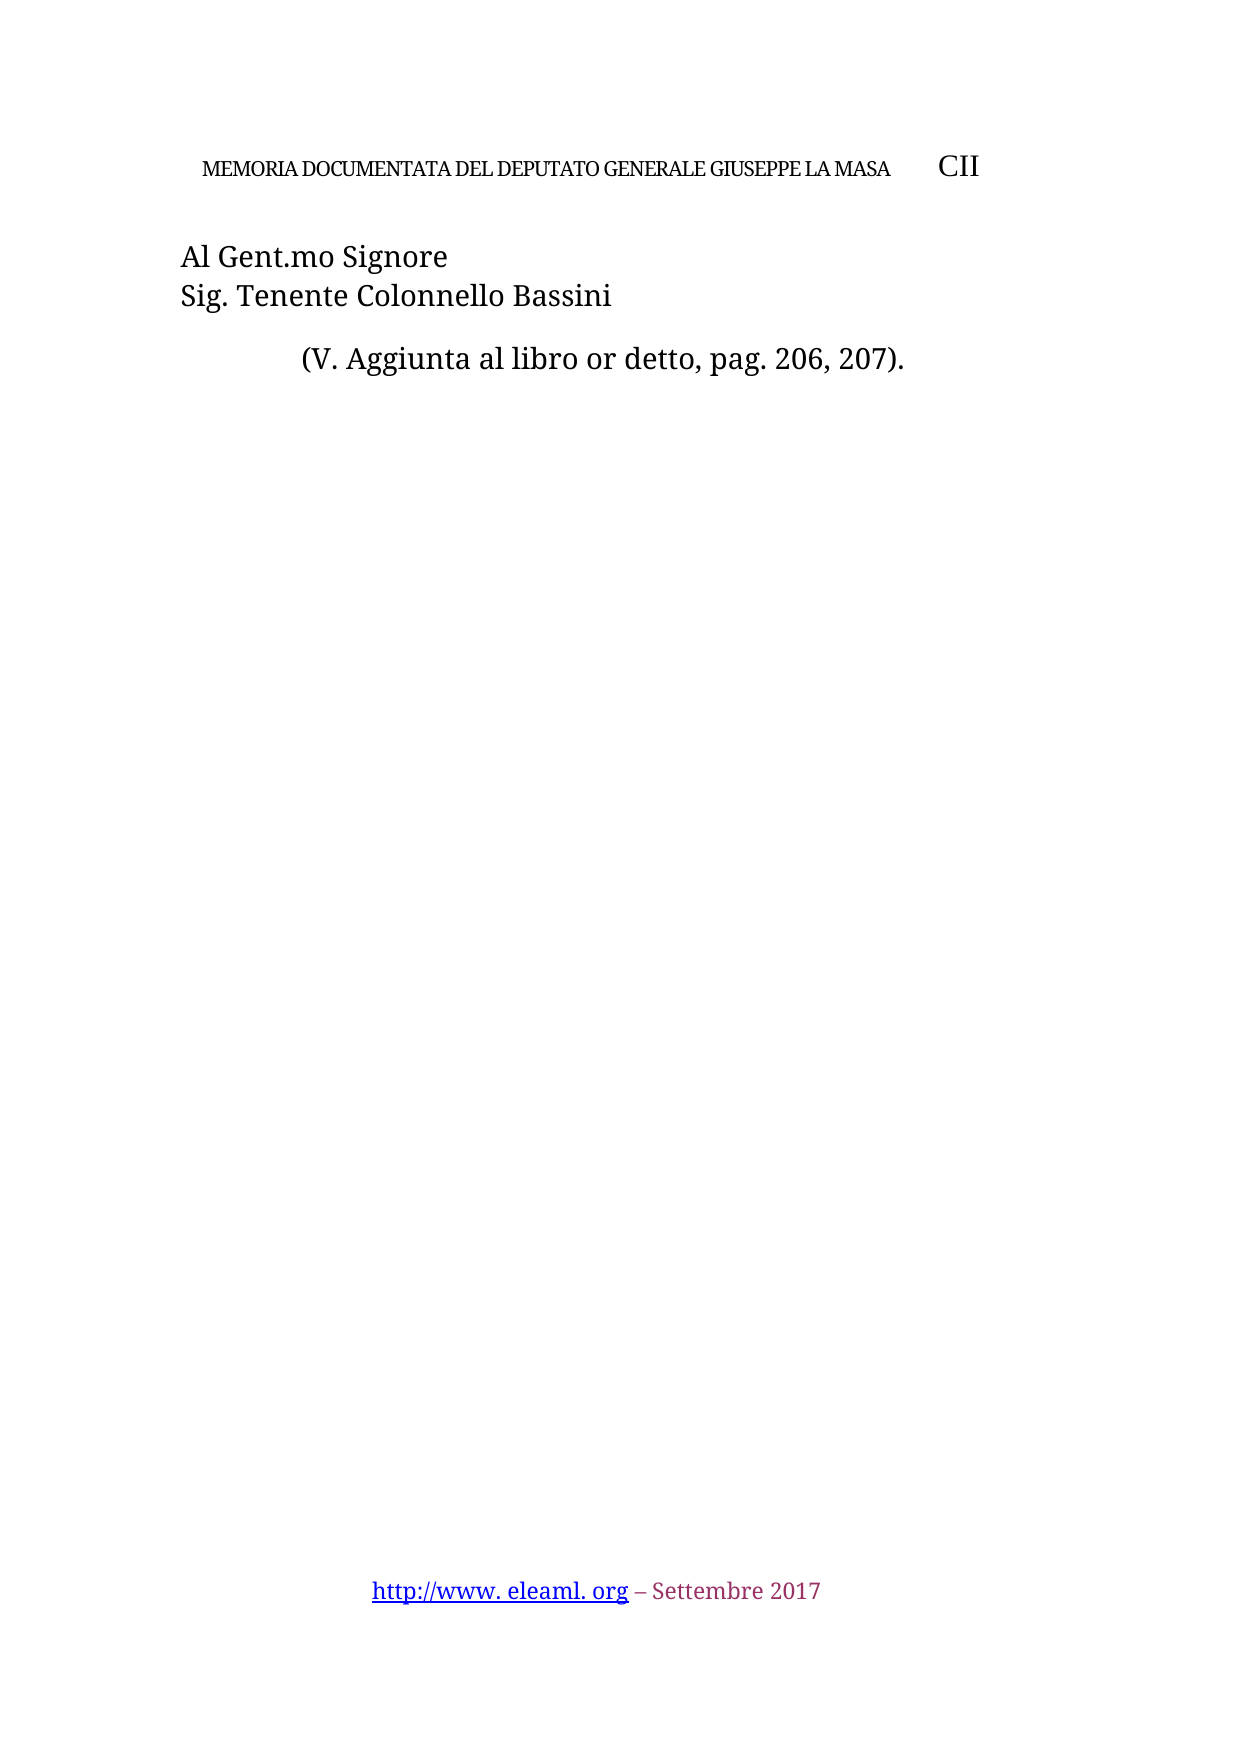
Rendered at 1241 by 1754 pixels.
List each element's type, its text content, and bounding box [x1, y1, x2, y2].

text Sig. Tenente Colonnello Bassini [148, 276, 1033, 315]
text Al Gent.mo Signore [148, 236, 1033, 276]
text (V. Aggiunta al libro or detto, pag. 206, 207). [148, 338, 1033, 378]
